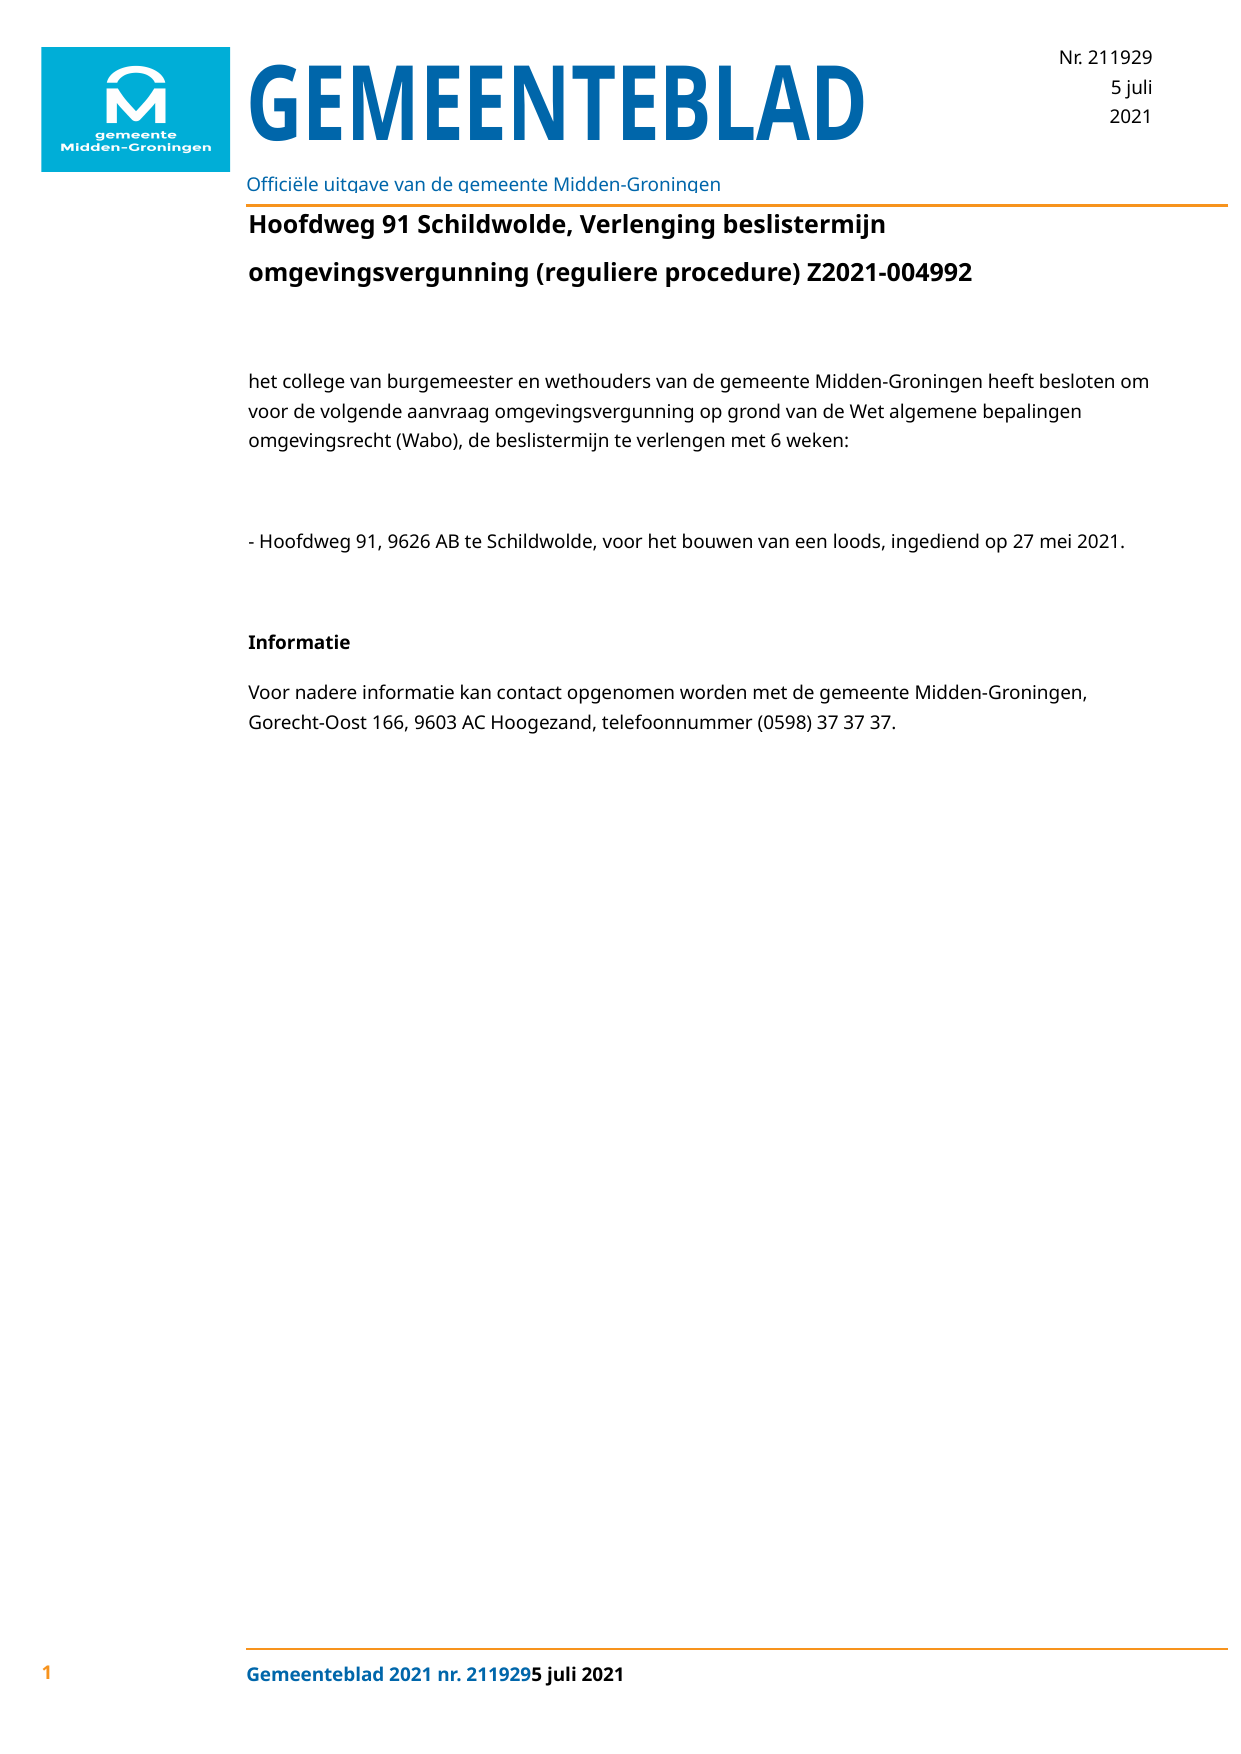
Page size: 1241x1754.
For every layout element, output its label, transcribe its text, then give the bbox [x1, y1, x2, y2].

text Hoofdweg 91 Schildwolde, Verlenging beslistermijn omgevingsvergunning (reguliere procedure) Z2021-004992 [248, 207, 1152, 288]
text Voor nadere informatie kan contact opgenomen worden met de gemeente Midden-Groningen, Gorecht-Oost 166, 9603 AC Hoogezand, telefoonnummer (0598) 37 37 37. [248, 679, 1152, 735]
text het college van burgemeester en wethouders van de gemeente Midden-Groningen heeft besloten om voor de volgende aanvraag omgevingsvergunning op grond van de Wet algemene bepalingen omgevingsrecht (Wabo), de beslistermijn te verlengen met 6 weken: [248, 368, 1152, 453]
picture [107, 89, 165, 122]
picture [184, 146, 190, 153]
text - Hoofdweg 91, 9626 AB te Schildwolde, voor het bouwen van een loods, ingediend op 27 mei 2021. [248, 528, 1152, 554]
text Informatie [248, 629, 1152, 655]
picture [108, 66, 164, 82]
